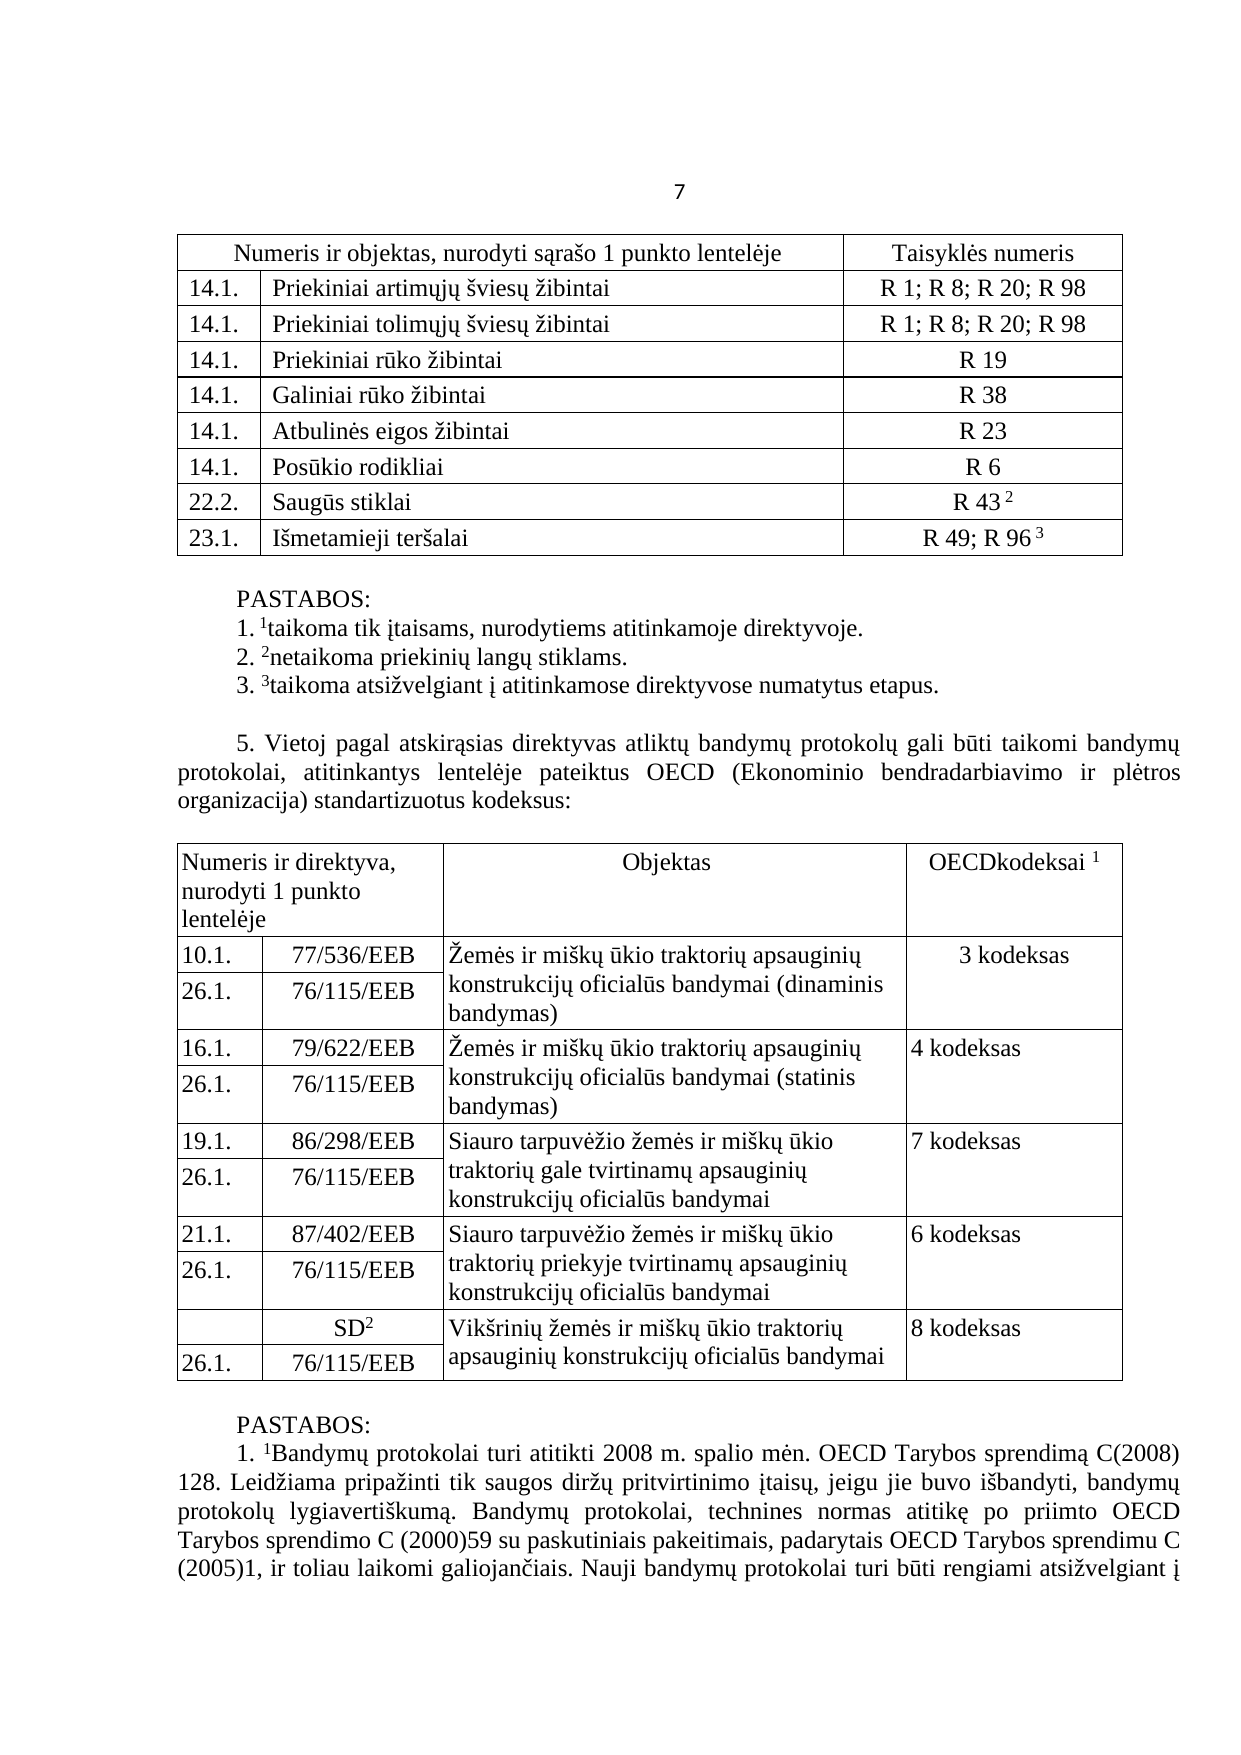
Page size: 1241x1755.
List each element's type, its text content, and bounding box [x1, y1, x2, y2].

table_cell 8 kodeksas [907, 1310, 1122, 1380]
table_cell SD2 [263, 1310, 443, 1344]
table_header Taisyklės numeris [844, 235, 1122, 269]
table_cell Saugūs stiklai [261, 484, 843, 519]
table_cell 76/115/EEB [263, 1252, 443, 1309]
table_cell Siauro tarpuvėžio žemės ir miškų ūkio traktorių priekyje tvirtinamų apsauginių konstrukcijų oficialūs bandymai [444, 1217, 906, 1309]
table_cell R 49; R 96 3 [844, 520, 1122, 554]
table_header OECDkodeksai 1 [907, 844, 1122, 936]
table_cell 19.1. [178, 1124, 262, 1158]
table_cell 26.1. [178, 1159, 262, 1216]
table_cell 14.1. [178, 306, 260, 341]
table_cell 76/115/EEB [263, 1345, 443, 1380]
table_cell 14.1. [178, 413, 260, 448]
table_cell R 1; R 8; R 20; R 98 [844, 306, 1122, 341]
table_cell 7 kodeksas [907, 1124, 1122, 1216]
table_cell 26.1. [178, 1066, 262, 1122]
table_cell 16.1. [178, 1030, 262, 1065]
table_cell 6 kodeksas [907, 1217, 1122, 1309]
table_cell 87/402/EEB [263, 1217, 443, 1251]
table_cell R 1; R 8; R 20; R 98 [844, 271, 1122, 305]
table_cell R 38 [844, 378, 1122, 412]
table_cell Galiniai rūko žibintai [261, 378, 843, 412]
text 3. 3taikoma atsižvelgiant į atitinkamose direktyvose numatytus etapus. [177, 671, 1181, 699]
table_cell 14.1. [178, 342, 260, 376]
table_cell Atbulinės eigos žibintai [261, 413, 843, 448]
text PASTABOS: [177, 584, 1181, 613]
table_cell [178, 1310, 262, 1344]
table_cell 26.1. [178, 1345, 262, 1380]
table_header Numeris ir direktyva, nurodyti 1 punkto lentelėje [178, 844, 443, 936]
table_cell 76/115/EEB [263, 1159, 443, 1216]
table_cell 14.1. [178, 378, 260, 412]
table_cell 23.1. [178, 520, 260, 554]
text PASTABOS: [177, 1410, 1181, 1438]
table_cell Priekiniai artimųjų šviesų žibintai [261, 271, 843, 305]
text 1. 1taikoma tik įtaisams, nurodytiems atitinkamoje direktyvoje. [177, 613, 1181, 642]
table_cell 22.2. [178, 484, 260, 519]
text 5. Vietoj pagal atskirąsias direktyvas atliktų bandymų protokolų gali būti taikomi bandymų protokolai, atitinkantys lentelėje pateiktus OECD (Ekonominio bendradarbiavimo ir plėtros organizacija) standartizuotus kodeksus: [177, 728, 1181, 814]
table_cell Žemės ir miškų ūkio traktorių apsauginių konstrukcijų oficialūs bandymai (dinaminis bandymas) [444, 937, 906, 1029]
table_cell R 6 [844, 449, 1122, 483]
text 2. 2netaikoma priekinių langų stiklams. [177, 642, 1181, 671]
table_cell 21.1. [178, 1217, 262, 1251]
table_cell 77/536/EEB [263, 937, 443, 972]
table_cell R 23 [844, 413, 1122, 448]
table_cell 26.1. [178, 1252, 262, 1309]
table_cell Priekiniai rūko žibintai [261, 342, 843, 376]
table_cell 4 kodeksas [907, 1030, 1122, 1122]
table_cell 3 kodeksas [907, 937, 1122, 1029]
table_cell Išmetamieji teršalai [261, 520, 843, 554]
table_cell R 19 [844, 342, 1122, 376]
table_cell Žemės ir miškų ūkio traktorių apsauginių konstrukcijų oficialūs bandymai (statinis bandymas) [444, 1030, 906, 1122]
table_cell 76/115/EEB [263, 973, 443, 1029]
table_cell 76/115/EEB [263, 1066, 443, 1122]
table_cell Posūkio rodikliai [261, 449, 843, 483]
table_cell 79/622/EEB [263, 1030, 443, 1065]
table_cell Priekiniai tolimųjų šviesų žibintai [261, 306, 843, 341]
table_cell Siauro tarpuvėžio žemės ir miškų ūkio traktorių gale tvirtinamų apsauginių konstrukcijų oficialūs bandymai [444, 1124, 906, 1216]
text 1. 1Bandymų protokolai turi atitikti 2008 m. spalio mėn. OECD Tarybos sprendimą C(2008) 128. Leidžiama pripažinti tik saugos diržų pritvirtinimo įtaisų, jeigu jie buvo išbandyti, bandymų protokolų lygiavertiškumą. Bandymų protokolai, technines normas atitikę po priimto OECD Tarybos sprendimo C (2000)59 su paskutiniais pakeitimais, padarytais OECD Tarybos sprendimu C (2005)1, ir toliau laikomi galiojančiais. Nauji bandymų protokolai turi būti rengiami atsižvelgiant į [177, 1438, 1181, 1582]
table_header Numeris ir objektas, nurodyti sąrašo 1 punkto lentelėje [178, 235, 843, 269]
table_cell 14.1. [178, 449, 260, 483]
table_cell R 43 2 [844, 484, 1122, 519]
table_cell 26.1. [178, 973, 262, 1029]
table_cell 14.1. [178, 271, 260, 305]
table_header Objektas [444, 844, 906, 936]
table_cell 10.1. [178, 937, 262, 972]
table_cell 86/298/EEB [263, 1124, 443, 1158]
table_cell Vikšrinių žemės ir miškų ūkio traktorių apsauginių konstrukcijų oficialūs bandymai [444, 1310, 906, 1380]
